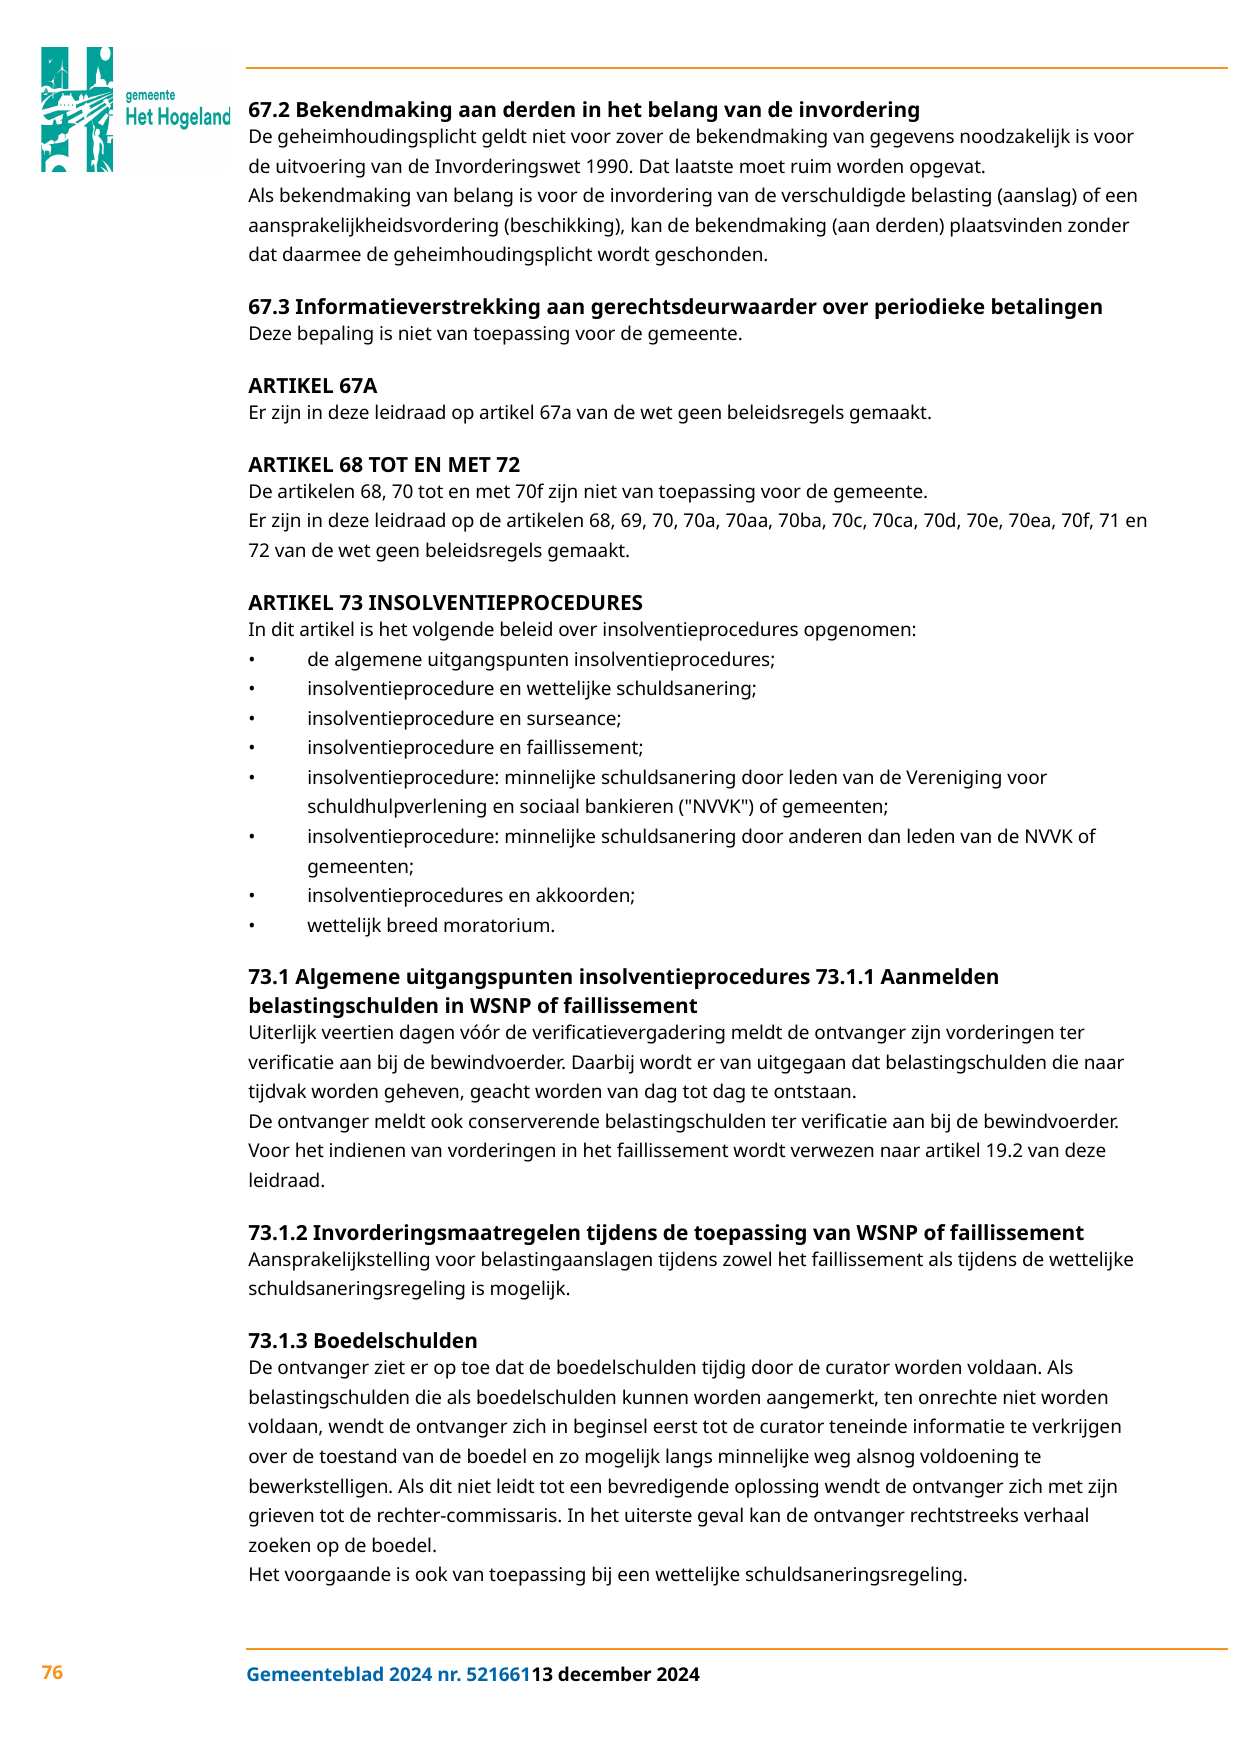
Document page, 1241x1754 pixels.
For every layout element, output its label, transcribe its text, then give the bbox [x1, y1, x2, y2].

text ARTIKEL 68 TOT EN MET 72 [248, 450, 1152, 478]
list wettelijk breed moratorium. [248, 912, 1152, 938]
list insolventieprocedure en surseance; [248, 705, 1152, 731]
text ARTIKEL 67A [248, 371, 1152, 399]
text Deze bepaling is niet van toepassing voor de gemeente. [248, 320, 1152, 346]
text 73.1.2 Invorderingsmaatregelen tijdens de toepassing van WSNP of faillissement [248, 1218, 1152, 1246]
picture [41, 47, 231, 172]
text 67.2 Bekendmaking aan derden in het belang van de invordering [248, 95, 1152, 123]
text 73.1 Algemene uitgangspunten insolventieprocedures 73.1.1 Aanmelden belastingschulden in WSNP of faillissement [248, 962, 1152, 1019]
text Het voorgaande is ook van toepassing bij een wettelijke schuldsaneringsregeling. [248, 1562, 1152, 1587]
text 67.3 Informatieverstrekking aan gerechtsdeurwaarder over periodieke betalingen [248, 292, 1152, 320]
list insolventieprocedure en faillissement; [248, 734, 1152, 760]
text 73.1.3 Boedelschulden [248, 1326, 1152, 1354]
text De artikelen 68, 70 tot en met 70f zijn niet van toepassing voor de gemeente. [248, 478, 1152, 504]
list insolventieprocedure: minnelijke schuldsanering door leden van de Vereniging voor schuldhulpverlening en sociaal bankieren ("NVVK") of gemeenten; [248, 764, 1152, 819]
text Als bekendmaking van belang is voor de invordering van de verschuldigde belasting (aanslag) of een aansprakelijkheidsvordering (beschikking), kan de bekendmaking (aan derden) plaatsvinden zonder dat daarmee de geheimhoudingsplicht wordt geschonden. [248, 182, 1152, 267]
text De ontvanger ziet er op toe dat de boedelschulden tijdig door de curator worden voldaan. Als belastingschulden die als boedelschulden kunnen worden aangemerkt, ten onrechte niet worden voldaan, wendt de ontvanger zich in beginsel eerst tot de curator teneinde informatie te verkrijgen over de toestand van de boedel en zo mogelijk langs minnelijke weg alsnog voldoening te bewerkstelligen. Als dit niet leidt tot een bevredigende oplossing wendt de ontvanger zich met zijn grieven tot de rechter-commissaris. In het uiterste geval kan de ontvanger rechtstreeks verhaal zoeken op de boedel. [248, 1354, 1152, 1558]
text Er zijn in deze leidraad op artikel 67a van de wet geen beleidsregels gemaakt. [248, 399, 1152, 425]
text De geheimhoudingsplicht geldt niet voor zover de bekendmaking van gegevens noodzakelijk is voor de uitvoering van de Invorderingswet 1990. Dat laatste moet ruim worden opgevat. [248, 123, 1152, 178]
text ARTIKEL 73 INSOLVENTIEPROCEDURES [248, 588, 1152, 616]
text Er zijn in deze leidraad op de artikelen 68, 69, 70, 70a, 70aa, 70ba, 70c, 70ca, 70d, 70e, 70ea, 70f, 71 en 72 van de wet geen beleidsregels gemaakt. [248, 508, 1152, 563]
text De ontvanger meldt ook conserverende belastingschulden ter verificatie aan bij de bewindvoerder. [248, 1108, 1152, 1134]
text Aansprakelijkstelling voor belastingaanslagen tijdens zowel het faillissement als tijdens de wettelijke schuldsaneringsregeling is mogelijk. [248, 1246, 1152, 1301]
list insolventieprocedure: minnelijke schuldsanering door anderen dan leden van de NVVK of gemeenten; [248, 823, 1152, 878]
text Uiterlijk veertien dagen vóór de verificatievergadering meldt de ontvanger zijn vorderingen ter verificatie aan bij de bewindvoerder. Daarbij wordt er van uitgegaan dat belastingschulden die naar tijdvak worden geheven, geacht worden van dag tot dag te ontstaan. [248, 1019, 1152, 1104]
list insolventieprocedures en akkoorden; [248, 882, 1152, 908]
list insolventieprocedure en wettelijke schuldsanering; [248, 675, 1152, 701]
text Voor het indienen van vorderingen in het faillissement wordt verwezen naar artikel 19.2 van deze leidraad. [248, 1138, 1152, 1193]
list de algemene uitgangspunten insolventieprocedures; [248, 646, 1152, 671]
text In dit artikel is het volgende beleid over insolventieprocedures opgenomen: [248, 616, 1152, 642]
